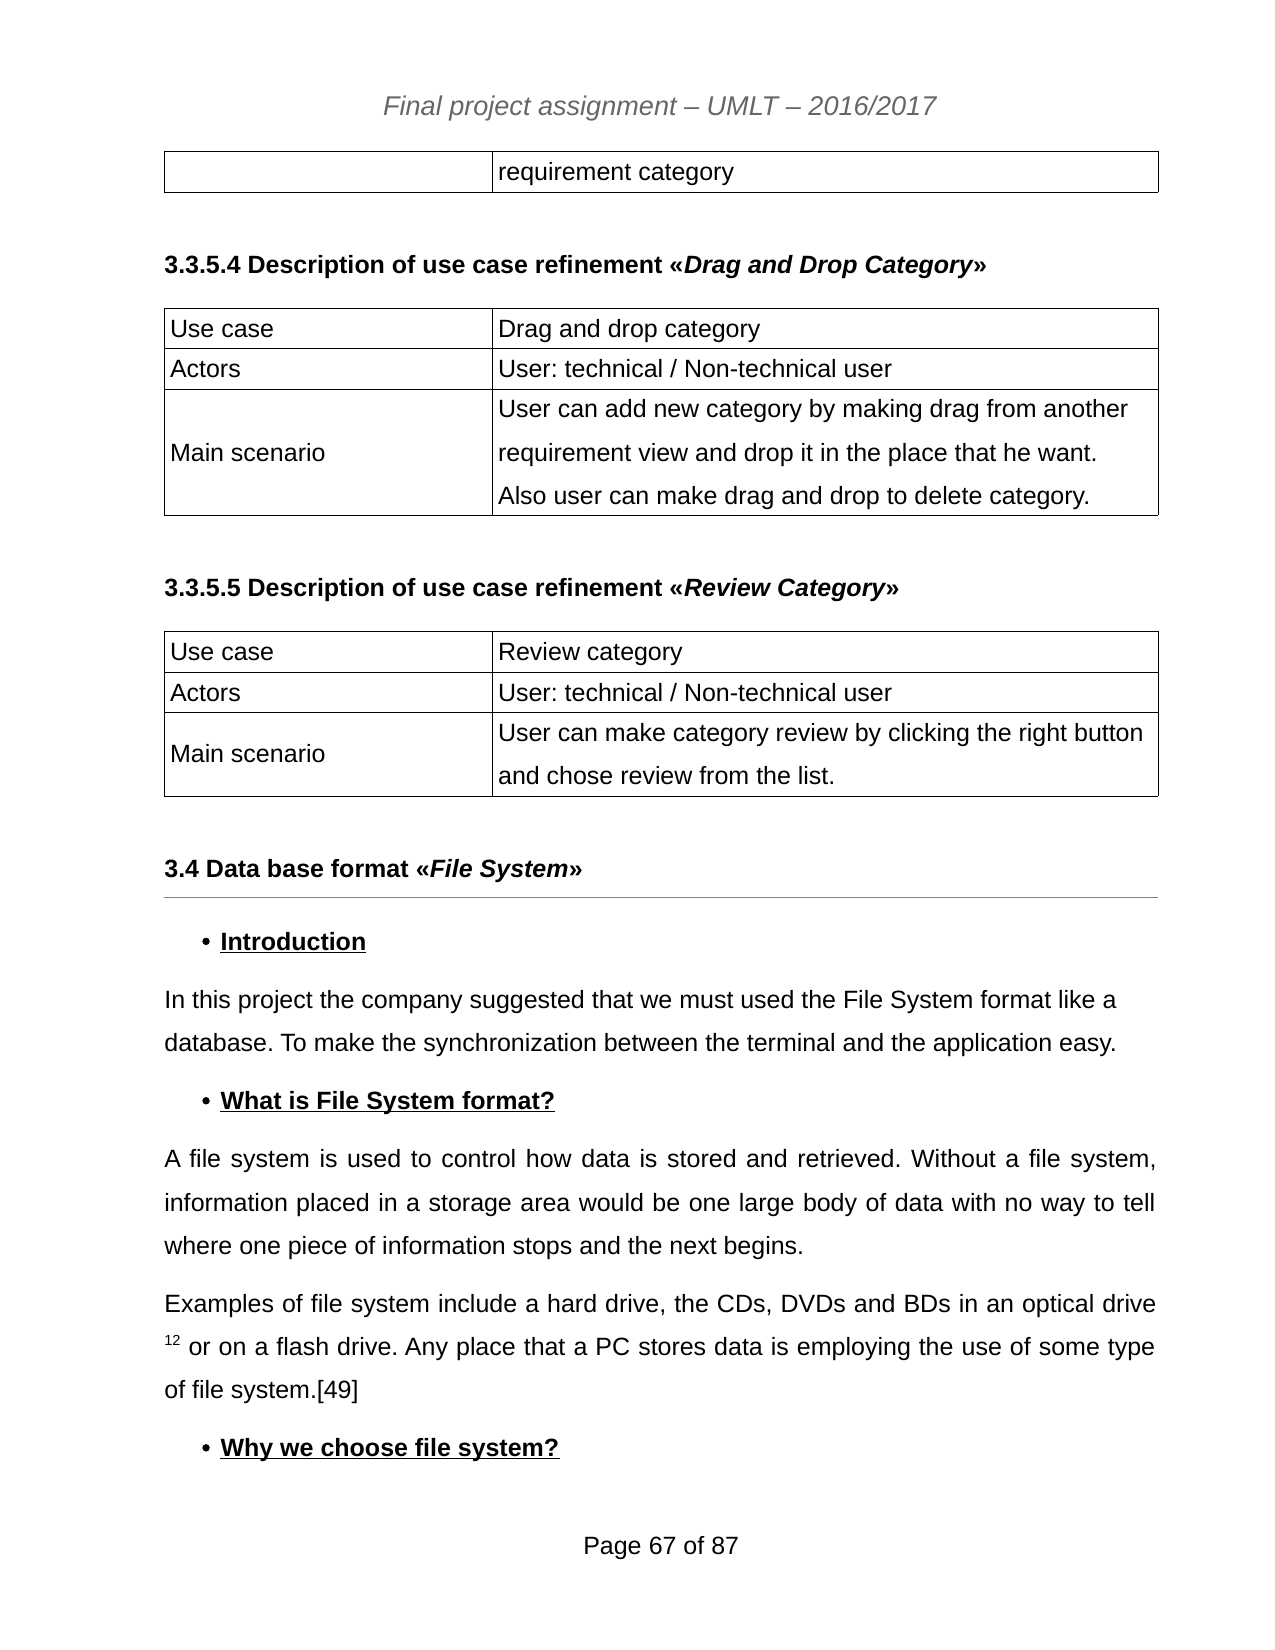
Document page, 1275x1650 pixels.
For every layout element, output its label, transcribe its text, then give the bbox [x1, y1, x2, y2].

table_cell User: technical / Non-technical user [493, 349, 1158, 388]
text A file system is used to control how data is stored and retrieved. Without a file system, information placed in a storage area would be one large body of data with no way to tell where one piece of information stops and the next begins. [164, 1144, 1158, 1259]
list What is File System format? [202, 1086, 1158, 1115]
list Introduction [202, 927, 1158, 956]
subtitle 3.3.5.5 Description of use case refinement «Review Category» [164, 573, 1158, 602]
table_cell User can add new category by making drag from another requirement view and drop it in the place that he want. Also user can make drag and drop to delete category. [493, 390, 1158, 515]
table_cell Actors [165, 673, 492, 712]
text In this project the company suggested that we must used the File System format like a database. To make the synchronization between the terminal and the application easy. [164, 985, 1158, 1057]
subtitle 3.3.5.4 Description of use case refinement «Drag and Drop Category» [164, 250, 1158, 278]
list Why we choose file system? [202, 1433, 1158, 1462]
table_cell Main scenario [165, 713, 492, 796]
table_header Use case [165, 632, 492, 672]
table_header Review category [493, 632, 1158, 672]
text Examples of file system include a hard drive, the CDs, DVDs and BDs in an optical drive 12 or on a flash drive. Any place that a PC stores data is employing the use of some type of file system.[49] [164, 1289, 1158, 1404]
table_cell User: technical / Non-technical user [493, 673, 1158, 712]
table_cell Actors [165, 349, 492, 388]
table_cell [165, 152, 492, 192]
subtitle 3.4 Data base format «File System» [164, 854, 1158, 882]
table_header Use case [165, 309, 492, 348]
table_cell requirement category [493, 152, 1158, 192]
table_cell User can make category review by clicking the right button and chose review from the list. [493, 713, 1158, 796]
table_cell Main scenario [165, 390, 492, 515]
table_header Drag and drop category [493, 309, 1158, 348]
